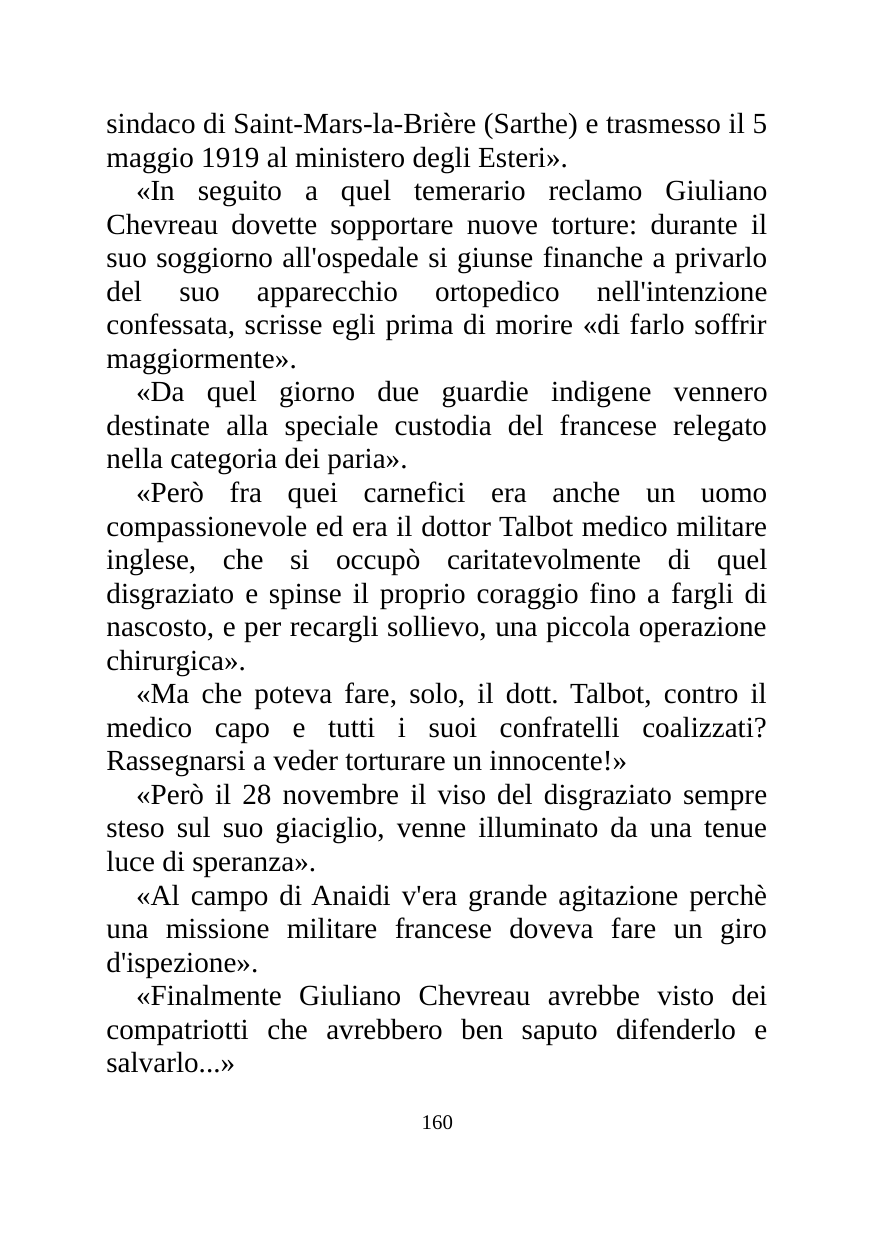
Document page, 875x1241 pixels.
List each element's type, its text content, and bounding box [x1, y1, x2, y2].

text «Al campo di Anaidi v'era grande agitazione perchè una missione militare francese doveva fare un giro d'ispezione». [106, 878, 768, 978]
text «Però il 28 novembre il viso del disgraziato sempre steso sul suo giaciglio, venne illuminato da una tenue luce di speranza». [106, 777, 768, 878]
text «In seguito a quel temerario reclamo Giuliano Chevreau dovette sopportare nuove torture: durante il suo soggiorno all'ospedale si giunse finanche a privarlo del suo apparecchio ortopedico nell'intenzione confessata, scrisse egli prima di morire «di farlo soffrir maggiormente». [106, 173, 768, 374]
text sindaco di Saint-Mars-la-Brière (Sarthe) e trasmesso il 5 maggio 1919 al ministero degli Esteri». [106, 106, 768, 173]
text «Ma che poteva fare, solo, il dott. Talbot, contro il medico capo e tutti i suoi confratelli coalizzati? Rassegnarsi a veder torturare un innocente!» [106, 676, 768, 777]
text «Però fra quei carnefici era anche un uomo compassionevole ed era il dottor Talbot medico militare inglese, che si occupò caritatevolmente di quel disgraziato e spinse il proprio coraggio fino a fargli di nascosto, e per recargli sollievo, una piccola operazione chirurgica». [106, 475, 768, 676]
text «Finalmente Giuliano Chevreau avrebbe visto dei compatriotti che avrebbero ben saputo difenderlo e salvarlo...» [106, 978, 768, 1079]
text «Da quel giorno due guardie indigene vennero destinate alla speciale custodia del francese relegato nella categoria dei paria». [106, 374, 768, 475]
